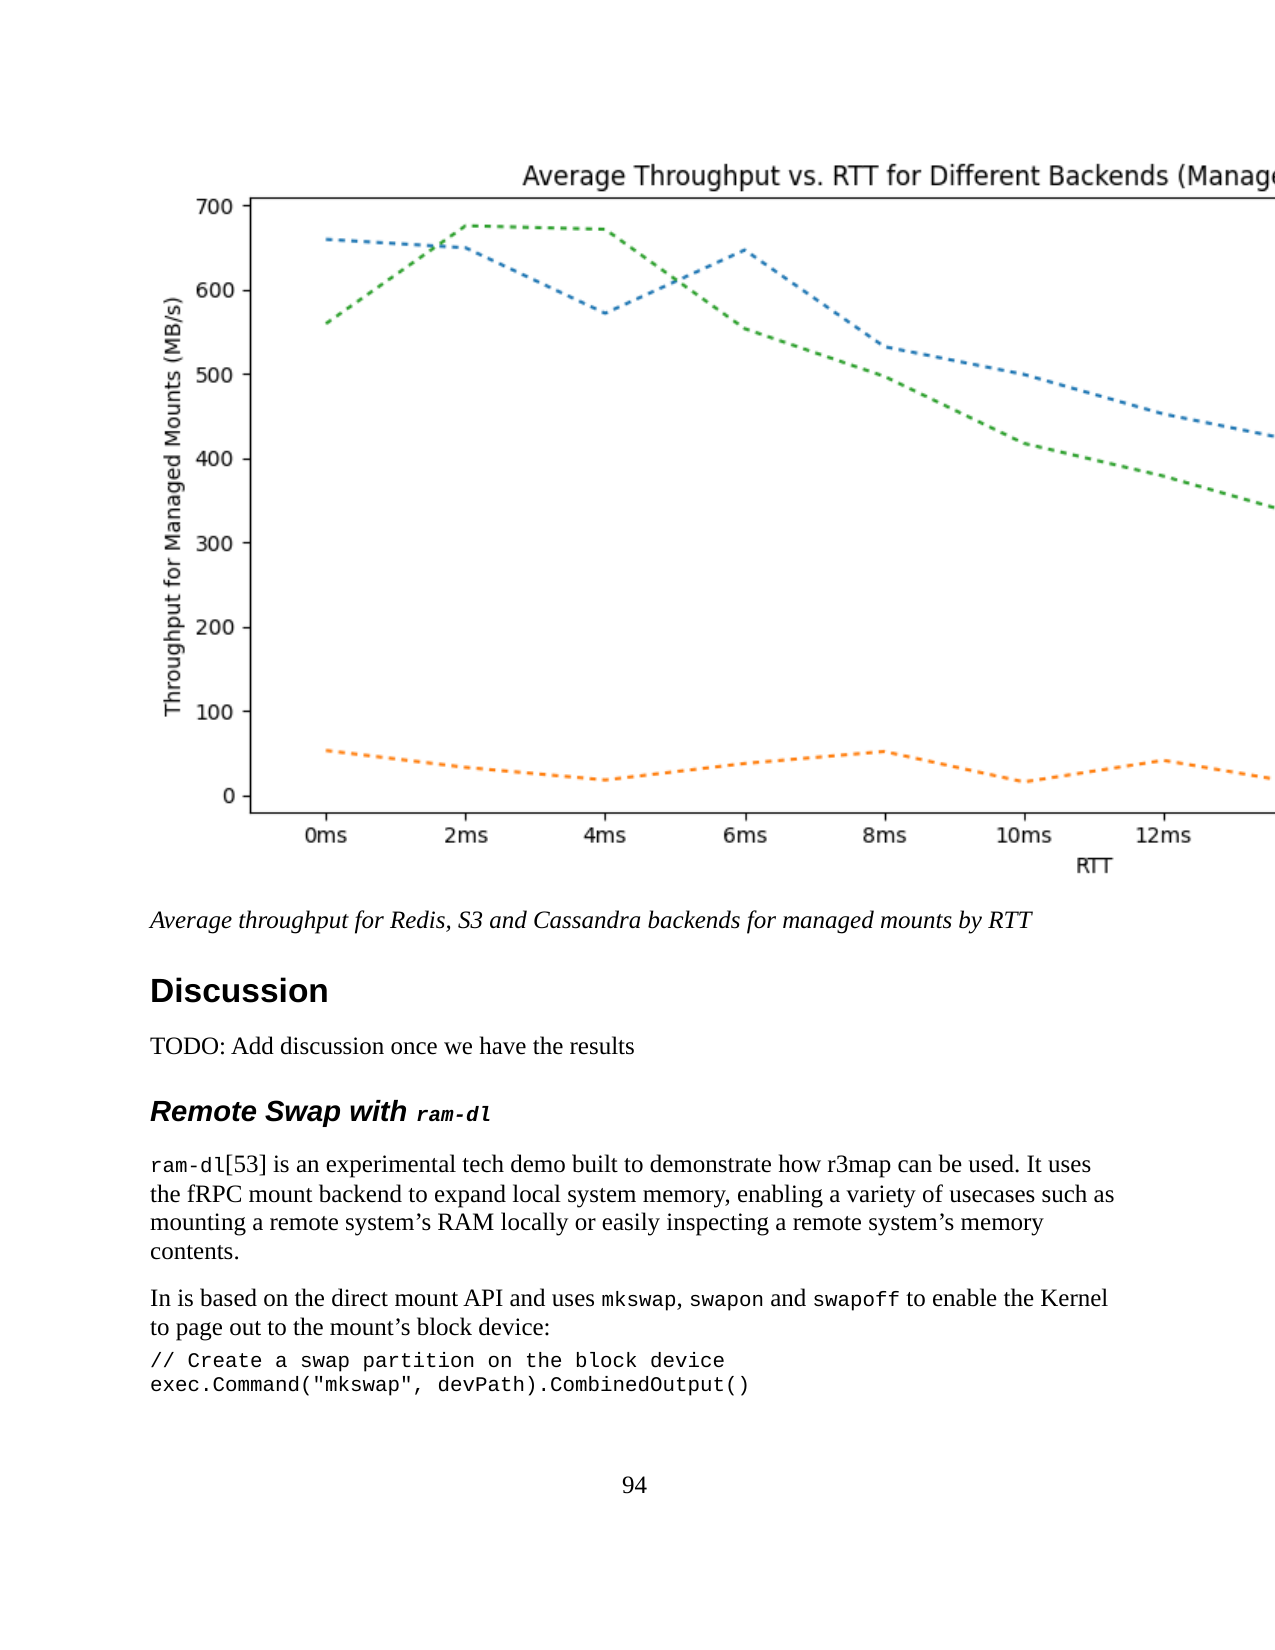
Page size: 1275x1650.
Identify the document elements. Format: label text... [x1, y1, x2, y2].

text TODO: Add discussion once we have the results [150, 1031, 1125, 1060]
text Average throughput for Redis, S3 and Cassandra backends for managed mounts by RTT [150, 905, 1125, 934]
picture [150, 150, 1275, 893]
text exec.Command("mkswap", devPath).CombinedOutput() [150, 1374, 1125, 1397]
text // Create a swap partition on the block device [150, 1350, 1125, 1374]
subtitle Discussion [150, 971, 1125, 1010]
subtitle Remote Swap with ram-dl [150, 1094, 1125, 1128]
text ram-dl[53] is an experimental tech demo built to demonstrate how r3map can be used. It uses the fRPC mount backend to expand local system memory, enabling a variety of usecases such as mounting a remote system’s RAM locally or easily inspecting a remote system’s memory contents. [150, 1149, 1125, 1265]
text In is based on the direct mount API and uses mkswap, swapon and swapoff to enable the Kernel to page out to the mount’s block device: [150, 1283, 1125, 1341]
